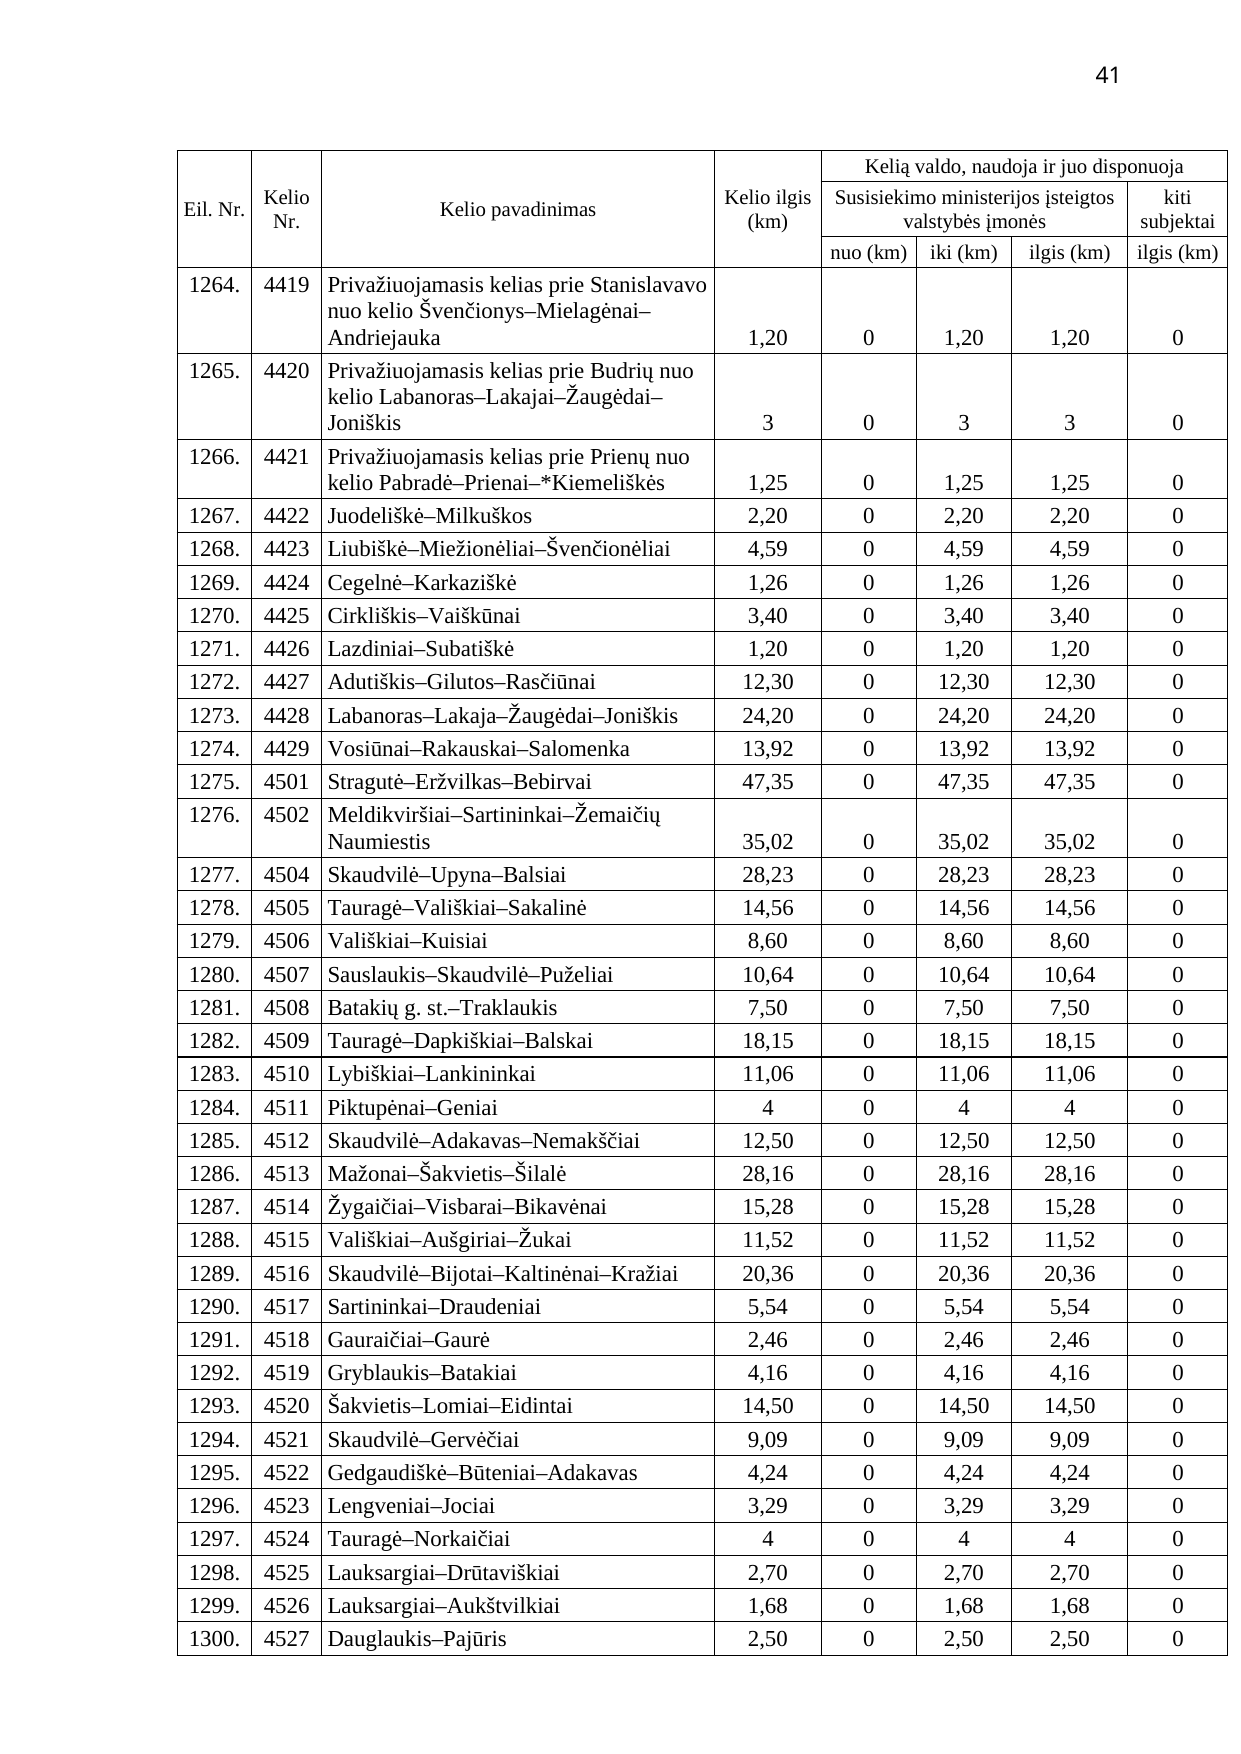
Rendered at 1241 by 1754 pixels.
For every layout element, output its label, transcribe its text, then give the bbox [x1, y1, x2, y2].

table_header Kelią valdo, naudoja ir juo disponuoja [822, 151, 1227, 181]
table_cell Vališkiai–Aušgiriai–Žukai [322, 1224, 714, 1256]
table_cell Batakių g. st.–Traklaukis [322, 991, 714, 1023]
table_cell 10,64 [917, 958, 1011, 990]
table_cell 1292. [178, 1356, 251, 1389]
table_cell 12,30 [917, 666, 1011, 698]
table_cell 2,46 [917, 1323, 1011, 1355]
table_cell 4509 [252, 1024, 321, 1056]
table_cell 3,29 [715, 1489, 821, 1522]
table_cell 4428 [252, 699, 321, 731]
table_cell 0 [822, 699, 916, 731]
table_cell 1287. [178, 1190, 251, 1222]
table_cell 4421 [252, 440, 321, 498]
table_cell 0 [1128, 1224, 1227, 1256]
table_cell 0 [1128, 732, 1227, 764]
table_cell 4519 [252, 1356, 321, 1389]
table_cell Privažiuojamasis kelias prie Stanislavavo nuo kelio Švenčionys–Mielagėnai–Andriejauka [322, 268, 714, 353]
table_cell 0 [1128, 1589, 1227, 1621]
table_cell 0 [1128, 1124, 1227, 1156]
table_cell 24,20 [1012, 699, 1127, 731]
table_cell 15,28 [715, 1190, 821, 1222]
table_cell 4510 [252, 1058, 321, 1089]
table_cell 0 [1128, 1323, 1227, 1355]
table_cell 11,52 [715, 1224, 821, 1256]
table_cell Tauragė–Vališkiai–Sakalinė [322, 891, 714, 923]
table_cell 4522 [252, 1456, 321, 1488]
table_cell Skaudvilė–Bijotai–Kaltinėnai–Kražiai [322, 1257, 714, 1289]
table_cell 15,28 [1012, 1190, 1127, 1222]
table_cell 0 [1128, 268, 1227, 353]
table_cell 4 [715, 1091, 821, 1123]
table_cell 12,50 [715, 1124, 821, 1156]
table_cell 2,20 [715, 499, 821, 532]
table_cell 1277. [178, 858, 251, 890]
table_cell 35,02 [917, 799, 1011, 857]
table_cell 5,54 [917, 1290, 1011, 1322]
table_cell 14,50 [1012, 1390, 1127, 1422]
table_cell 0 [1128, 1257, 1227, 1289]
table_cell 1267. [178, 499, 251, 532]
table_cell 4527 [252, 1622, 321, 1654]
table_cell 2,70 [715, 1556, 821, 1588]
table_cell 0 [822, 1556, 916, 1588]
table_cell Labanoras–Lakaja–Žaugėdai–Joniškis [322, 699, 714, 731]
table_cell 1,20 [715, 268, 821, 353]
table_cell 28,16 [917, 1157, 1011, 1189]
table_cell 4515 [252, 1224, 321, 1256]
table_cell 4524 [252, 1523, 321, 1555]
table_cell 1,20 [1012, 268, 1127, 353]
table_cell 4424 [252, 566, 321, 598]
table_cell Susisiekimo ministerijos įsteigtos valstybės įmonės [822, 182, 1127, 236]
table_cell 0 [1128, 991, 1227, 1023]
table_cell 0 [1128, 533, 1227, 565]
table_cell 4518 [252, 1323, 321, 1355]
table_cell 1298. [178, 1556, 251, 1588]
table_cell ilgis (km) [1012, 237, 1127, 267]
table_cell 0 [1128, 1390, 1227, 1422]
table_cell 1,20 [917, 268, 1011, 353]
table_cell 18,15 [917, 1024, 1011, 1056]
table_cell 28,23 [715, 858, 821, 890]
table_header Eil. Nr. [178, 151, 251, 267]
table_cell Lybiškiai–Lankininkai [322, 1058, 714, 1089]
table_cell kiti subjektai [1128, 182, 1227, 236]
table_cell 11,06 [917, 1058, 1011, 1089]
table_cell 4,16 [715, 1356, 821, 1389]
table_cell 4504 [252, 858, 321, 890]
table_cell 2,70 [917, 1556, 1011, 1588]
table_cell 3,40 [715, 599, 821, 631]
table_cell 2,46 [1012, 1323, 1127, 1355]
table_cell 4507 [252, 958, 321, 990]
table_cell 0 [1128, 1290, 1227, 1322]
table_cell 8,60 [715, 925, 821, 957]
table_cell 1,20 [715, 632, 821, 664]
table_cell nuo (km) [822, 237, 916, 267]
table_cell 1289. [178, 1257, 251, 1289]
table_cell 1300. [178, 1622, 251, 1654]
table_cell 1297. [178, 1523, 251, 1555]
table_cell 7,50 [715, 991, 821, 1023]
table_cell Privažiuojamasis kelias prie Budrių nuo kelio Labanoras–Lakajai–Žaugėdai–Joniškis [322, 354, 714, 439]
table_cell 0 [822, 599, 916, 631]
table_cell 0 [822, 1356, 916, 1389]
table_cell 28,16 [715, 1157, 821, 1189]
table_cell 4425 [252, 599, 321, 631]
table_cell 2,50 [715, 1622, 821, 1654]
table_cell 3 [715, 354, 821, 439]
table_cell 4 [1012, 1091, 1127, 1123]
table_cell iki (km) [917, 237, 1011, 267]
table_cell 1273. [178, 699, 251, 731]
table_cell 0 [1128, 440, 1227, 498]
table_cell 4,24 [715, 1456, 821, 1488]
table_cell 4,59 [715, 533, 821, 565]
table_cell 1271. [178, 632, 251, 664]
table_cell Gryblaukis–Batakiai [322, 1356, 714, 1389]
table_cell 4526 [252, 1589, 321, 1621]
table_cell 2,50 [1012, 1622, 1127, 1654]
table_cell 3,29 [917, 1489, 1011, 1522]
table_cell 4 [715, 1523, 821, 1555]
table_cell 0 [822, 1224, 916, 1256]
table_cell Tauragė–Norkaičiai [322, 1523, 714, 1555]
table_cell 0 [822, 891, 916, 923]
table_cell 1290. [178, 1290, 251, 1322]
table_cell 4505 [252, 891, 321, 923]
table_cell 0 [1128, 566, 1227, 598]
table_cell 0 [822, 1523, 916, 1555]
table_cell Žygaičiai–Visbarai–Bikavėnai [322, 1190, 714, 1222]
table_cell 0 [1128, 925, 1227, 957]
table_cell 1296. [178, 1489, 251, 1522]
table_cell 47,35 [1012, 765, 1127, 797]
table_cell 13,92 [917, 732, 1011, 764]
table_cell 7,50 [917, 991, 1011, 1023]
table_cell 1,26 [917, 566, 1011, 598]
table_cell 14,50 [715, 1390, 821, 1422]
table_cell 0 [1128, 1622, 1227, 1654]
table_cell 1,20 [1012, 632, 1127, 664]
table_cell 8,60 [917, 925, 1011, 957]
table_cell 0 [822, 268, 916, 353]
table_cell 24,20 [917, 699, 1011, 731]
table_cell 0 [822, 632, 916, 664]
table_cell 5,54 [1012, 1290, 1127, 1322]
table_cell Meldikviršiai–Sartininkai–Žemaičių Naumiestis [322, 799, 714, 857]
table_header Kelio pavadinimas [322, 151, 714, 267]
table_cell 18,15 [1012, 1024, 1127, 1056]
table_cell 1264. [178, 268, 251, 353]
table_cell 1299. [178, 1589, 251, 1621]
table_cell 4420 [252, 354, 321, 439]
table_cell 0 [1128, 354, 1227, 439]
table_cell Lengveniai–Jociai [322, 1489, 714, 1522]
table_cell Skaudvilė–Adakavas–Nemakščiai [322, 1124, 714, 1156]
table_cell Stragutė–Eržvilkas–Bebirvai [322, 765, 714, 797]
table_cell 0 [822, 533, 916, 565]
table_cell 0 [822, 858, 916, 890]
table_cell 8,60 [1012, 925, 1127, 957]
table_cell 2,50 [917, 1622, 1011, 1654]
table_cell ilgis (km) [1128, 237, 1227, 267]
table_cell 14,50 [917, 1390, 1011, 1422]
table_cell 0 [1128, 1024, 1227, 1056]
table_cell Gauraičiai–Gaurė [322, 1323, 714, 1355]
table_cell 1269. [178, 566, 251, 598]
table_cell 13,92 [1012, 732, 1127, 764]
table_cell 1,68 [1012, 1589, 1127, 1621]
table_cell 18,15 [715, 1024, 821, 1056]
table_cell 1286. [178, 1157, 251, 1189]
table_cell 4521 [252, 1423, 321, 1455]
table_cell 20,36 [917, 1257, 1011, 1289]
table_cell 0 [1128, 858, 1227, 890]
table_cell 1265. [178, 354, 251, 439]
table_cell Mažonai–Šakvietis–Šilalė [322, 1157, 714, 1189]
table_cell 4506 [252, 925, 321, 957]
table_cell 2,20 [917, 499, 1011, 532]
table_cell Cegelnė–Karkaziškė [322, 566, 714, 598]
table_cell 1281. [178, 991, 251, 1023]
table_cell 1,68 [715, 1589, 821, 1621]
table_cell 1,68 [917, 1589, 1011, 1621]
table_cell 0 [1128, 599, 1227, 631]
table_cell Skaudvilė–Upyna–Balsiai [322, 858, 714, 890]
table_cell 1288. [178, 1224, 251, 1256]
table_cell 9,09 [715, 1423, 821, 1455]
table_cell 0 [1128, 666, 1227, 698]
table_cell 9,09 [917, 1423, 1011, 1455]
table_cell 1284. [178, 1091, 251, 1123]
table_cell Cirkliškis–Vaiškūnai [322, 599, 714, 631]
table_cell 1,26 [1012, 566, 1127, 598]
table_cell 15,28 [917, 1190, 1011, 1222]
table_cell 1270. [178, 599, 251, 631]
table_cell 3 [1012, 354, 1127, 439]
table_cell 0 [822, 799, 916, 857]
table_cell 2,70 [1012, 1556, 1127, 1588]
table_cell 2,20 [1012, 499, 1127, 532]
table_cell 4523 [252, 1489, 321, 1522]
table_cell 4514 [252, 1190, 321, 1222]
table_cell 4517 [252, 1290, 321, 1322]
table_cell 14,56 [1012, 891, 1127, 923]
table_cell Gedgaudiškė–Būteniai–Adakavas [322, 1456, 714, 1488]
table_cell Sauslaukis–Skaudvilė–Puželiai [322, 958, 714, 990]
table_cell 4 [917, 1091, 1011, 1123]
table_cell 1276. [178, 799, 251, 857]
table_cell 4508 [252, 991, 321, 1023]
table_cell 24,20 [715, 699, 821, 731]
table_cell 0 [822, 1024, 916, 1056]
table_cell 0 [1128, 1556, 1227, 1588]
table_cell 5,54 [715, 1290, 821, 1322]
table_cell 35,02 [715, 799, 821, 857]
table_cell 0 [822, 1290, 916, 1322]
table_cell 14,56 [917, 891, 1011, 923]
table_cell 14,56 [715, 891, 821, 923]
table_cell 1,20 [917, 632, 1011, 664]
table_cell 0 [822, 440, 916, 498]
table_cell Adutiškis–Gilutos–Rasčiūnai [322, 666, 714, 698]
table_cell 0 [822, 1323, 916, 1355]
table_cell Dauglaukis–Pajūris [322, 1622, 714, 1654]
table_cell 4502 [252, 799, 321, 857]
table_cell 28,16 [1012, 1157, 1127, 1189]
table_cell 12,50 [1012, 1124, 1127, 1156]
table_cell 10,64 [1012, 958, 1127, 990]
table_cell 4429 [252, 732, 321, 764]
table_cell 0 [1128, 1523, 1227, 1555]
table_cell 1285. [178, 1124, 251, 1156]
table_cell 1,26 [715, 566, 821, 598]
table_cell 4427 [252, 666, 321, 698]
table_cell 1,25 [1012, 440, 1127, 498]
table_cell 0 [1128, 699, 1227, 731]
table_cell 0 [822, 1257, 916, 1289]
table_cell 4,16 [1012, 1356, 1127, 1389]
table_cell 11,06 [1012, 1058, 1127, 1089]
table_cell 4520 [252, 1390, 321, 1422]
table_cell 0 [1128, 632, 1227, 664]
table_cell 0 [822, 1589, 916, 1621]
table_cell 0 [1128, 1423, 1227, 1455]
table_cell 0 [822, 566, 916, 598]
table_cell 0 [1128, 1456, 1227, 1488]
table_cell 0 [1128, 765, 1227, 797]
table_cell 0 [1128, 1157, 1227, 1189]
table_cell 1293. [178, 1390, 251, 1422]
table_cell Liubiškė–Miežionėliai–Švenčionėliai [322, 533, 714, 565]
table_cell 9,09 [1012, 1423, 1127, 1455]
table_cell 1278. [178, 891, 251, 923]
table_cell 0 [822, 1390, 916, 1422]
table_cell 1291. [178, 1323, 251, 1355]
table_cell 1272. [178, 666, 251, 698]
table_cell 1268. [178, 533, 251, 565]
table_cell 4423 [252, 533, 321, 565]
table_cell 47,35 [917, 765, 1011, 797]
table_cell 4513 [252, 1157, 321, 1189]
table_cell 3,40 [1012, 599, 1127, 631]
table_cell 35,02 [1012, 799, 1127, 857]
table_cell 0 [822, 991, 916, 1023]
table_cell 20,36 [1012, 1257, 1127, 1289]
table_cell 0 [1128, 958, 1227, 990]
table_cell 28,23 [917, 858, 1011, 890]
table_cell 1266. [178, 440, 251, 498]
table_cell 3,40 [917, 599, 1011, 631]
table_cell 2,46 [715, 1323, 821, 1355]
table_cell 0 [822, 1190, 916, 1222]
table_cell 4,24 [1012, 1456, 1127, 1488]
table_cell 47,35 [715, 765, 821, 797]
table_cell 0 [822, 1622, 916, 1654]
table_cell Sartininkai–Draudeniai [322, 1290, 714, 1322]
table_cell 0 [822, 958, 916, 990]
table_cell 7,50 [1012, 991, 1127, 1023]
table_cell 1282. [178, 1024, 251, 1056]
table_cell 11,52 [917, 1224, 1011, 1256]
table_cell 0 [822, 732, 916, 764]
table_cell 4511 [252, 1091, 321, 1123]
table_cell Lauksargiai–Drūtaviškiai [322, 1556, 714, 1588]
table_cell 0 [822, 354, 916, 439]
table_cell 1,25 [917, 440, 1011, 498]
table_header Kelio ilgis (km) [715, 151, 821, 267]
table_cell 0 [822, 1091, 916, 1123]
table_cell 1294. [178, 1423, 251, 1455]
table_cell 0 [1128, 1356, 1227, 1389]
table_cell 0 [822, 666, 916, 698]
table_cell 0 [822, 765, 916, 797]
table_cell 1280. [178, 958, 251, 990]
table_cell 4,24 [917, 1456, 1011, 1488]
table_cell Piktupėnai–Geniai [322, 1091, 714, 1123]
table_cell 0 [822, 499, 916, 532]
table_cell 1274. [178, 732, 251, 764]
table_cell 3 [917, 354, 1011, 439]
table_cell 4 [917, 1523, 1011, 1555]
table_cell 1,25 [715, 440, 821, 498]
table_cell 4501 [252, 765, 321, 797]
table_header Kelio Nr. [252, 151, 321, 267]
table_cell 0 [822, 1489, 916, 1522]
table_cell Juodeliškė–Milkuškos [322, 499, 714, 532]
table_cell 10,64 [715, 958, 821, 990]
table_cell 4,59 [917, 533, 1011, 565]
table_cell 0 [822, 1456, 916, 1488]
table_cell 12,30 [1012, 666, 1127, 698]
table_cell 4,59 [1012, 533, 1127, 565]
table_cell 4516 [252, 1257, 321, 1289]
table_cell 0 [1128, 1190, 1227, 1222]
table_cell 4,16 [917, 1356, 1011, 1389]
table_cell 13,92 [715, 732, 821, 764]
table_cell 4426 [252, 632, 321, 664]
table_cell 1279. [178, 925, 251, 957]
table_cell 3,29 [1012, 1489, 1127, 1522]
table_cell 4525 [252, 1556, 321, 1588]
table_cell 11,52 [1012, 1224, 1127, 1256]
table_cell Tauragė–Dapkiškiai–Balskai [322, 1024, 714, 1056]
table_cell 28,23 [1012, 858, 1127, 890]
table_cell Privažiuojamasis kelias prie Prienų nuo kelio Pabradė–Prienai–*Kiemeliškės [322, 440, 714, 498]
table_cell 0 [1128, 891, 1227, 923]
table_cell 4512 [252, 1124, 321, 1156]
table_cell 0 [1128, 1058, 1227, 1089]
table_cell 12,50 [917, 1124, 1011, 1156]
table_cell 0 [822, 1423, 916, 1455]
table_cell 0 [1128, 799, 1227, 857]
table_cell 0 [1128, 499, 1227, 532]
table_cell 1283. [178, 1058, 251, 1089]
table_cell 0 [1128, 1489, 1227, 1522]
table_cell Lauksargiai–Aukštvilkiai [322, 1589, 714, 1621]
table_cell 4 [1012, 1523, 1127, 1555]
table_cell 0 [822, 1058, 916, 1089]
table_cell 12,30 [715, 666, 821, 698]
table_cell 0 [822, 925, 916, 957]
table_cell 1295. [178, 1456, 251, 1488]
table_cell 4422 [252, 499, 321, 532]
table_cell Vosiūnai–Rakauskai–Salomenka [322, 732, 714, 764]
table_cell 20,36 [715, 1257, 821, 1289]
table_cell 11,06 [715, 1058, 821, 1089]
table_cell 0 [822, 1124, 916, 1156]
table_cell 0 [1128, 1091, 1227, 1123]
table_cell Skaudvilė–Gervėčiai [322, 1423, 714, 1455]
table_cell 0 [822, 1157, 916, 1189]
table_cell 4419 [252, 268, 321, 353]
table_cell Lazdiniai–Subatiškė [322, 632, 714, 664]
table_cell 1275. [178, 765, 251, 797]
table_cell Šakvietis–Lomiai–Eidintai [322, 1390, 714, 1422]
table_cell Vališkiai–Kuisiai [322, 925, 714, 957]
